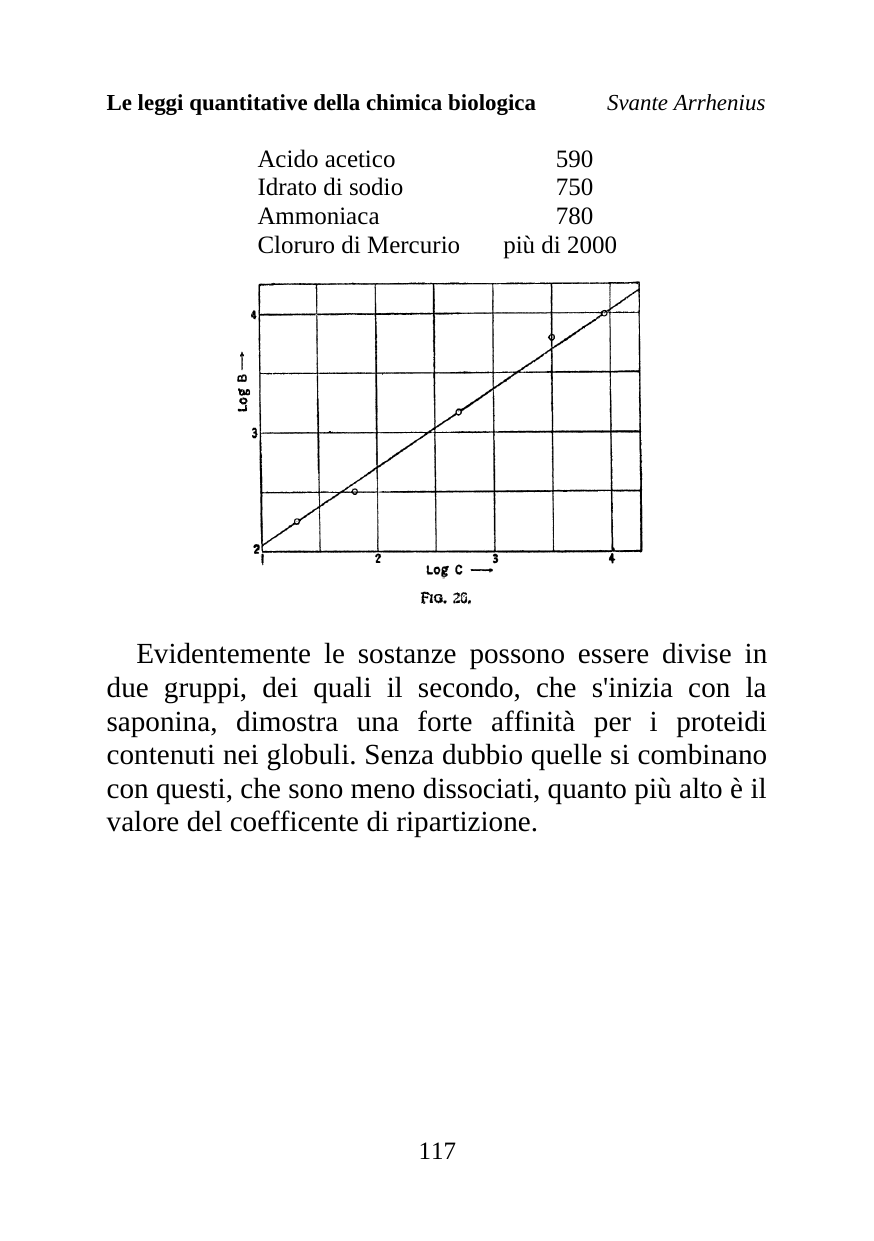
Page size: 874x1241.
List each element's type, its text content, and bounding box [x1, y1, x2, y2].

table_cell 750 [495, 173, 624, 201]
table_cell Cloruro di Mercurio [250, 230, 495, 259]
picture [215, 267, 659, 615]
table_cell più di 2000 [495, 230, 624, 259]
table_cell Ammoniaca [250, 201, 495, 230]
table_cell 590 [495, 144, 624, 172]
table_cell Idrato di sodio [250, 173, 495, 201]
text Evidentemente le sostanze possono essere divise in due gruppi, dei quali il secondo, che s'inizia con la saponina, dimostra una forte affinità per i proteidi contenuti nei globuli. Senza dubbio quelle si combinano con questi, che sono meno dissociati, quanto più alto è il valore del coefficente di ripartizione. [106, 637, 768, 838]
table_cell 780 [495, 201, 624, 230]
table_cell Acido acetico [250, 144, 495, 172]
